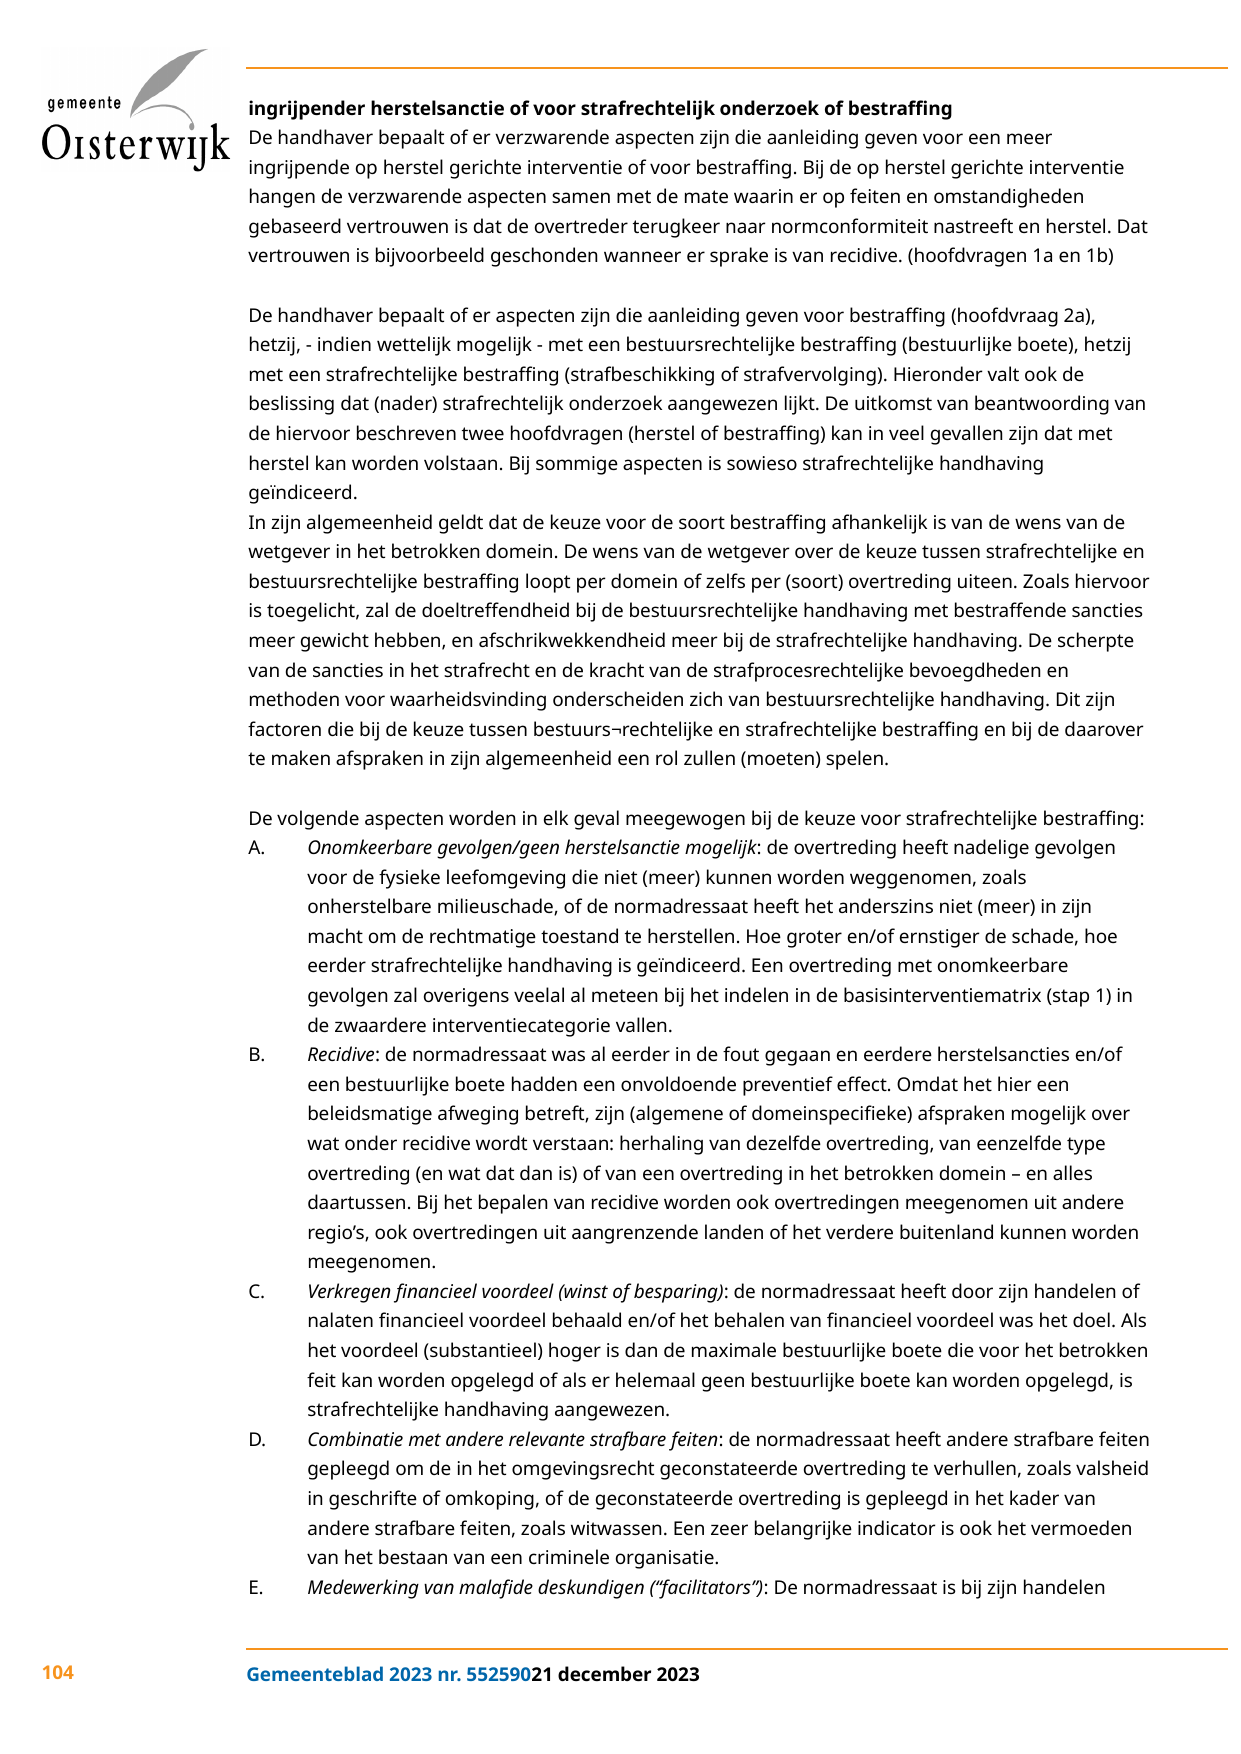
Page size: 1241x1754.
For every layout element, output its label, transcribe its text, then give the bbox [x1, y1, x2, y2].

text In zijn algemeenheid geldt dat de keuze voor de soort bestraffing afhankelijk is van de wens van de wetgever in het betrokken domein. De wens van de wetgever over de keuze tussen strafrechtelijke en bestuursrechtelijke bestraffing loopt per domein of zelfs per (soort) overtreding uiteen. Zoals hiervoor is toegelicht, zal de doeltreffendheid bij de bestuursrechtelijke handhaving met bestraffende sancties meer gewicht hebben, en afschrikwekkendheid meer bij de strafrechtelijke handhaving. De scherpte van de sancties in het strafrecht en de kracht van de strafprocesrechtelijke bevoegdheden en methoden voor waarheidsvinding onderscheiden zich van bestuursrechtelijke handhaving. Dit zijn factoren die bij de keuze tussen bestuurs¬rechtelijke en strafrechtelijke bestraffing en bij de daarover te maken afspraken in zijn algemeenheid een rol zullen (moeten) spelen. [248, 509, 1152, 771]
list Medewerking van malafide deskundigen (“facilitators”): De normadressaat is bij zijn handelen [248, 1574, 1152, 1600]
list Recidive: de normadressaat was al eerder in de fout gegaan en eerdere herstelsancties en/of een bestuurlijke boete hadden een onvoldoende preventief effect. Omdat het hier een beleidsmatige afweging betreft, zijn (algemene of domeinspecifieke) afspraken mogelijk over wat onder recidive wordt verstaan: herhaling van dezelfde overtreding, van eenzelfde type overtreding (en wat dat dan is) of van een overtreding in het betrokken domein – en alles daartussen. Bij het bepalen van recidive worden ook overtredingen meegenomen uit andere regio’s, ook overtredingen uit aangrenzende landen of het verdere buitenland kunnen worden meegenomen. [248, 1041, 1152, 1274]
list Onomkeerbare gevolgen/geen herstelsanctie mogelijk: de overtreding heeft nadelige gevolgen voor de fysieke leefomgeving die niet (meer) kunnen worden weggenomen, zoals onherstelbare milieuschade, of de normadressaat heeft het anderszins niet (meer) in zijn macht om de rechtmatige toestand te herstellen. Hoe groter en/of ernstiger de schade, hoe eerder strafrechtelijke handhaving is geïndiceerd. Een overtreding met onomkeerbare gevolgen zal overigens veelal al meteen bij het indelen in de basisinterventiematrix (stap 1) in de zwaardere interventiecategorie vallen. [248, 834, 1152, 1038]
text De volgende aspecten worden in elk geval meegewogen bij de keuze voor strafrechtelijke bestraffing: [248, 805, 1152, 831]
list Combinatie met andere relevante strafbare feiten: de normadressaat heeft andere strafbare feiten gepleegd om de in het omgevingsrecht geconstateerde overtreding te verhullen, zoals valsheid in geschrifte of omkoping, of de geconstateerde overtreding is gepleegd in het kader van andere strafbare feiten, zoals witwassen. Een zeer belangrijke indicator is ook het vermoeden van het bestaan van een criminele organisatie. [248, 1426, 1152, 1570]
text ingrijpender herstelsanctie of voor strafrechtelijk onderzoek of bestraffing [248, 95, 1152, 121]
list Verkregen financieel voordeel (winst of besparing): de normadressaat heeft door zijn handelen of nalaten financieel voordeel behaald en/of het behalen van financieel voordeel was het doel. Als het voordeel (substantieel) hoger is dan de maximale bestuurlijke boete die voor het betrokken feit kan worden opgelegd of als er helemaal geen bestuurlijke boete kan worden opgelegd, is strafrechtelijke handhaving aangewezen. [248, 1278, 1152, 1422]
text De handhaver bepaalt of er aspecten zijn die aanleiding geven voor bestraffing (hoofdvraag 2a), hetzij, - indien wettelijk mogelijk - met een bestuursrechtelijke bestraffing (bestuurlijke boete), hetzij met een strafrechtelijke bestraffing (strafbeschikking of strafvervolging). Hieronder valt ook de beslissing dat (nader) strafrechtelijk onderzoek aangewezen lijkt. De uitkomst van beantwoording van de hiervoor beschreven twee hoofdvragen (herstel of bestraffing) kan in veel gevallen zijn dat met herstel kan worden volstaan. Bij sommige aspecten is sowieso strafrechtelijke handhaving geïndiceerd. [248, 302, 1152, 505]
picture [41, 47, 231, 172]
text De handhaver bepaalt of er verzwarende aspecten zijn die aanleiding geven voor een meer ingrijpende op herstel gerichte interventie of voor bestraffing. Bij de op herstel gerichte interventie hangen de verzwarende aspecten samen met de mate waarin er op feiten en omstandigheden gebaseerd vertrouwen is dat de overtreder terugkeer naar normconformiteit nastreeft en herstel. Dat vertrouwen is bijvoorbeeld geschonden wanneer er sprake is van recidive. (hoofdvragen 1a en 1b) [248, 124, 1152, 268]
